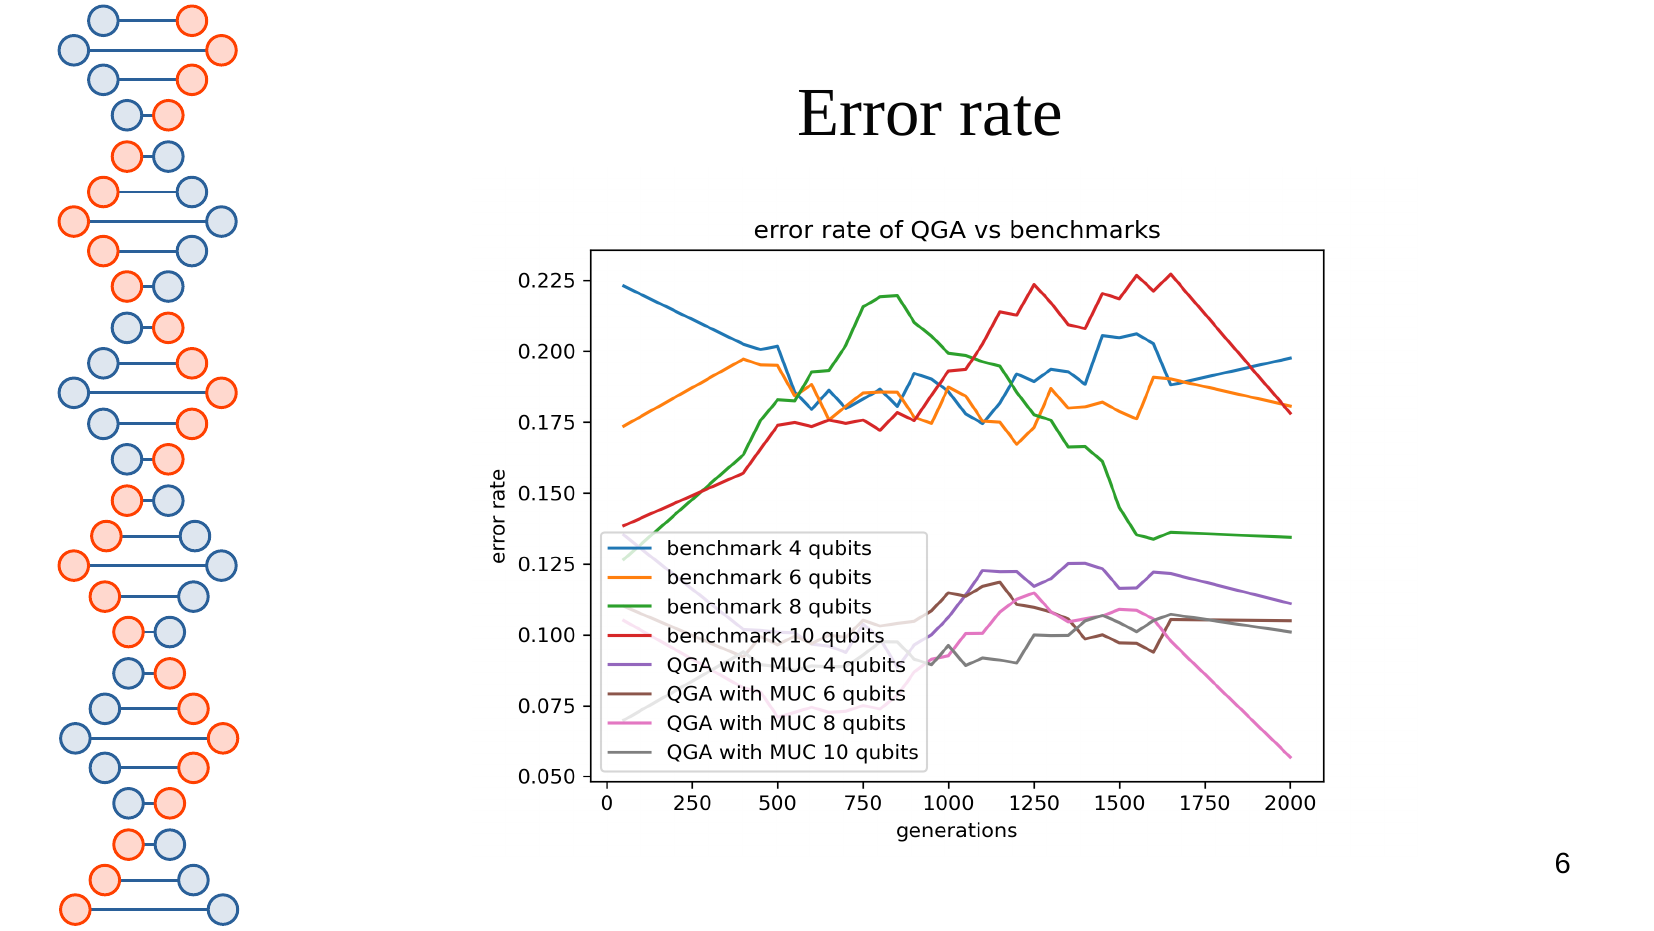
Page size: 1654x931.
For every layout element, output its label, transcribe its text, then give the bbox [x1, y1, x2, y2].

title Error rate [265, 35, 1595, 189]
picture [472, 167, 1418, 857]
